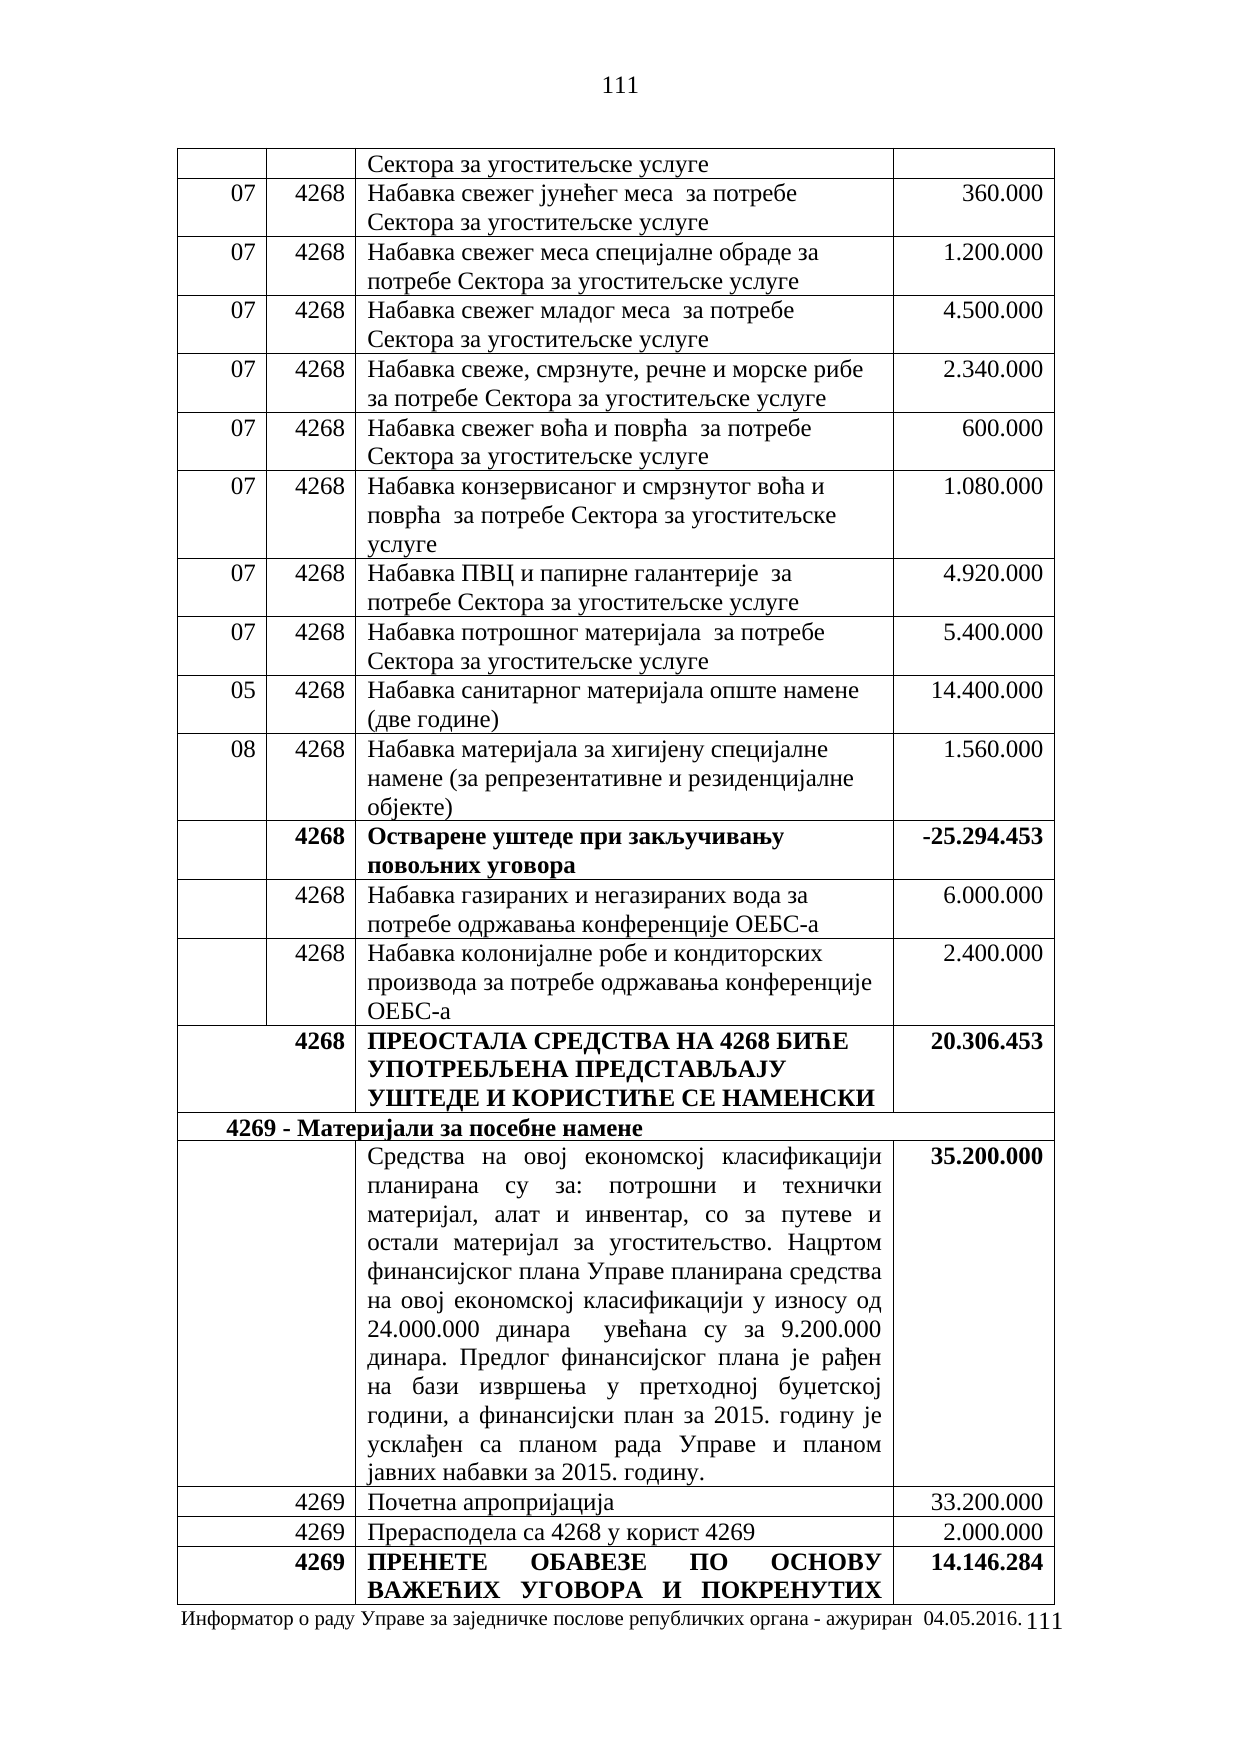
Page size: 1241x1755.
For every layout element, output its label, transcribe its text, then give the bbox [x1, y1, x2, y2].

table_cell 4268 [267, 617, 355, 674]
table_cell Набавка свежег воћа и поврћа за потребе Сектора за угоститељске услуге [356, 413, 893, 470]
table_cell 20.306.453 [894, 1026, 1054, 1112]
table_cell Набавка материјала за хигијену специјалне намене (за репрезентативне и резиденцијалне објекте) [356, 734, 893, 820]
table_cell 05 [178, 676, 266, 733]
table_cell Почетна апропријација [356, 1487, 893, 1516]
table_cell 2.340.000 [894, 354, 1054, 412]
table_cell 35.200.000 [894, 1141, 1054, 1486]
table_cell 4269 [178, 1487, 355, 1516]
table_cell Прерасподела са 4268 у корист 4269 [356, 1517, 893, 1546]
table_cell 07 [178, 559, 266, 616]
table_cell [178, 1141, 355, 1486]
table_cell 4268 [267, 413, 355, 470]
table_cell Набавка санитарног материјала опште намене (две године) [356, 676, 893, 733]
table_cell ПРЕНЕТЕ ОБАВЕЗЕ ПО ОСНОВУ ВАЖЕЋИХ УГОВОРА И ПОКРЕНУТИХ [356, 1547, 893, 1604]
table_cell [178, 149, 266, 177]
table_cell 07 [178, 413, 266, 470]
table_cell 4268 [267, 296, 355, 353]
table_cell -25.294.453 [894, 821, 1054, 879]
table_cell 4268 [267, 821, 355, 879]
table_cell ПРЕОСТАЛА СРЕДСТВА НА 4268 БИЋЕ УПОТРЕБЉЕНА ПРЕДСТАВЉАЈУ УШТЕДЕ И КОРИСТИЋЕ СЕ НАМЕНСКИ [356, 1026, 893, 1112]
table_cell [178, 939, 266, 1025]
table_cell 4268 [267, 880, 355, 937]
table_cell 14.146.284 [894, 1547, 1054, 1604]
table_cell 4.920.000 [894, 559, 1054, 616]
table_cell [894, 149, 1054, 177]
table_cell 4268 [267, 354, 355, 412]
table_cell 07 [178, 179, 266, 236]
table_cell 5.400.000 [894, 617, 1054, 674]
table_cell 4268 [267, 179, 355, 236]
table_cell 33.200.000 [894, 1487, 1054, 1516]
table_cell 1.080.000 [894, 471, 1054, 557]
table_cell Набавка свежег меса специјалне обраде за потребе Сектора за угоститељске услуге [356, 237, 893, 294]
table_cell 08 [178, 734, 266, 820]
table_cell 2.400.000 [894, 939, 1054, 1025]
table_cell 4268 [267, 676, 355, 733]
table_cell Набавка газираних и негазираних вода за потребе одржавања конференције ОЕБС-а [356, 880, 893, 937]
table_cell 4268 [267, 237, 355, 294]
table_cell 6.000.000 [894, 880, 1054, 937]
table_cell [178, 880, 266, 937]
table_cell [267, 149, 355, 177]
table_cell 4269 - Материјали за посебне намене [178, 1113, 1054, 1140]
table_cell 1.560.000 [894, 734, 1054, 820]
table_cell Набавка свеже, смрзнуте, речне и морске рибе за потребе Сектора за угоститељске услуге [356, 354, 893, 412]
table_cell Остварене уштеде при закључивању повољних уговора [356, 821, 893, 879]
table_cell 07 [178, 617, 266, 674]
table_cell 4.500.000 [894, 296, 1054, 353]
table_cell 600.000 [894, 413, 1054, 470]
table_cell 4268 [267, 471, 355, 557]
table_cell [178, 821, 266, 879]
table_cell 2.000.000 [894, 1517, 1054, 1546]
table_cell 07 [178, 354, 266, 412]
table_cell 07 [178, 296, 266, 353]
table_cell Набавка свежег јунећег меса за потребе Сектора за угоститељске услуге [356, 179, 893, 236]
table_cell 4268 [267, 939, 355, 1025]
table_cell Сектора за угоститељске услуге [356, 149, 893, 177]
table_cell Набавка потрошног материјала за потребе Сектора за угоститељске услуге [356, 617, 893, 674]
table_cell 07 [178, 471, 266, 557]
table_cell 360.000 [894, 179, 1054, 236]
table_cell Средства на овој економској класификацији планирана су за: потрошни и технички материјал, алат и инвентар, со за путеве и остали материјал за угоститељство. Нацртом финансијског плана Управе планирана средства на овој економској класификацији у износу од 24.000.000 динара увећана су за 9.200.000 динара. Предлог финансијског плана је рађен на бази извршења у претходној буџетској години, а финансијски план за 2015. годину је усклађен са планом рада Управе и планом јавних набавки за 2015. годину. [356, 1141, 893, 1486]
table_cell 07 [178, 237, 266, 294]
table_cell 1.200.000 [894, 237, 1054, 294]
table_cell 4269 [178, 1547, 355, 1604]
table_cell 4268 [267, 734, 355, 820]
table_cell 4268 [178, 1026, 355, 1112]
table_cell 14.400.000 [894, 676, 1054, 733]
table_cell Набавка ПВЦ и папирне галантерије за потребе Сектора за угоститељске услуге [356, 559, 893, 616]
table_cell Набавка конзервисаног и смрзнутог воћа и поврћа за потребе Сектора за угоститељске услуге [356, 471, 893, 557]
table_cell Набавка колонијалне робе и кондиторских производа за потребе одржавања конференције ОЕБС-а [356, 939, 893, 1025]
table_cell 4269 [178, 1517, 355, 1546]
table_cell 4268 [267, 559, 355, 616]
table_cell Набавка свежег младог меса за потребе Сектора за угоститељске услуге [356, 296, 893, 353]
